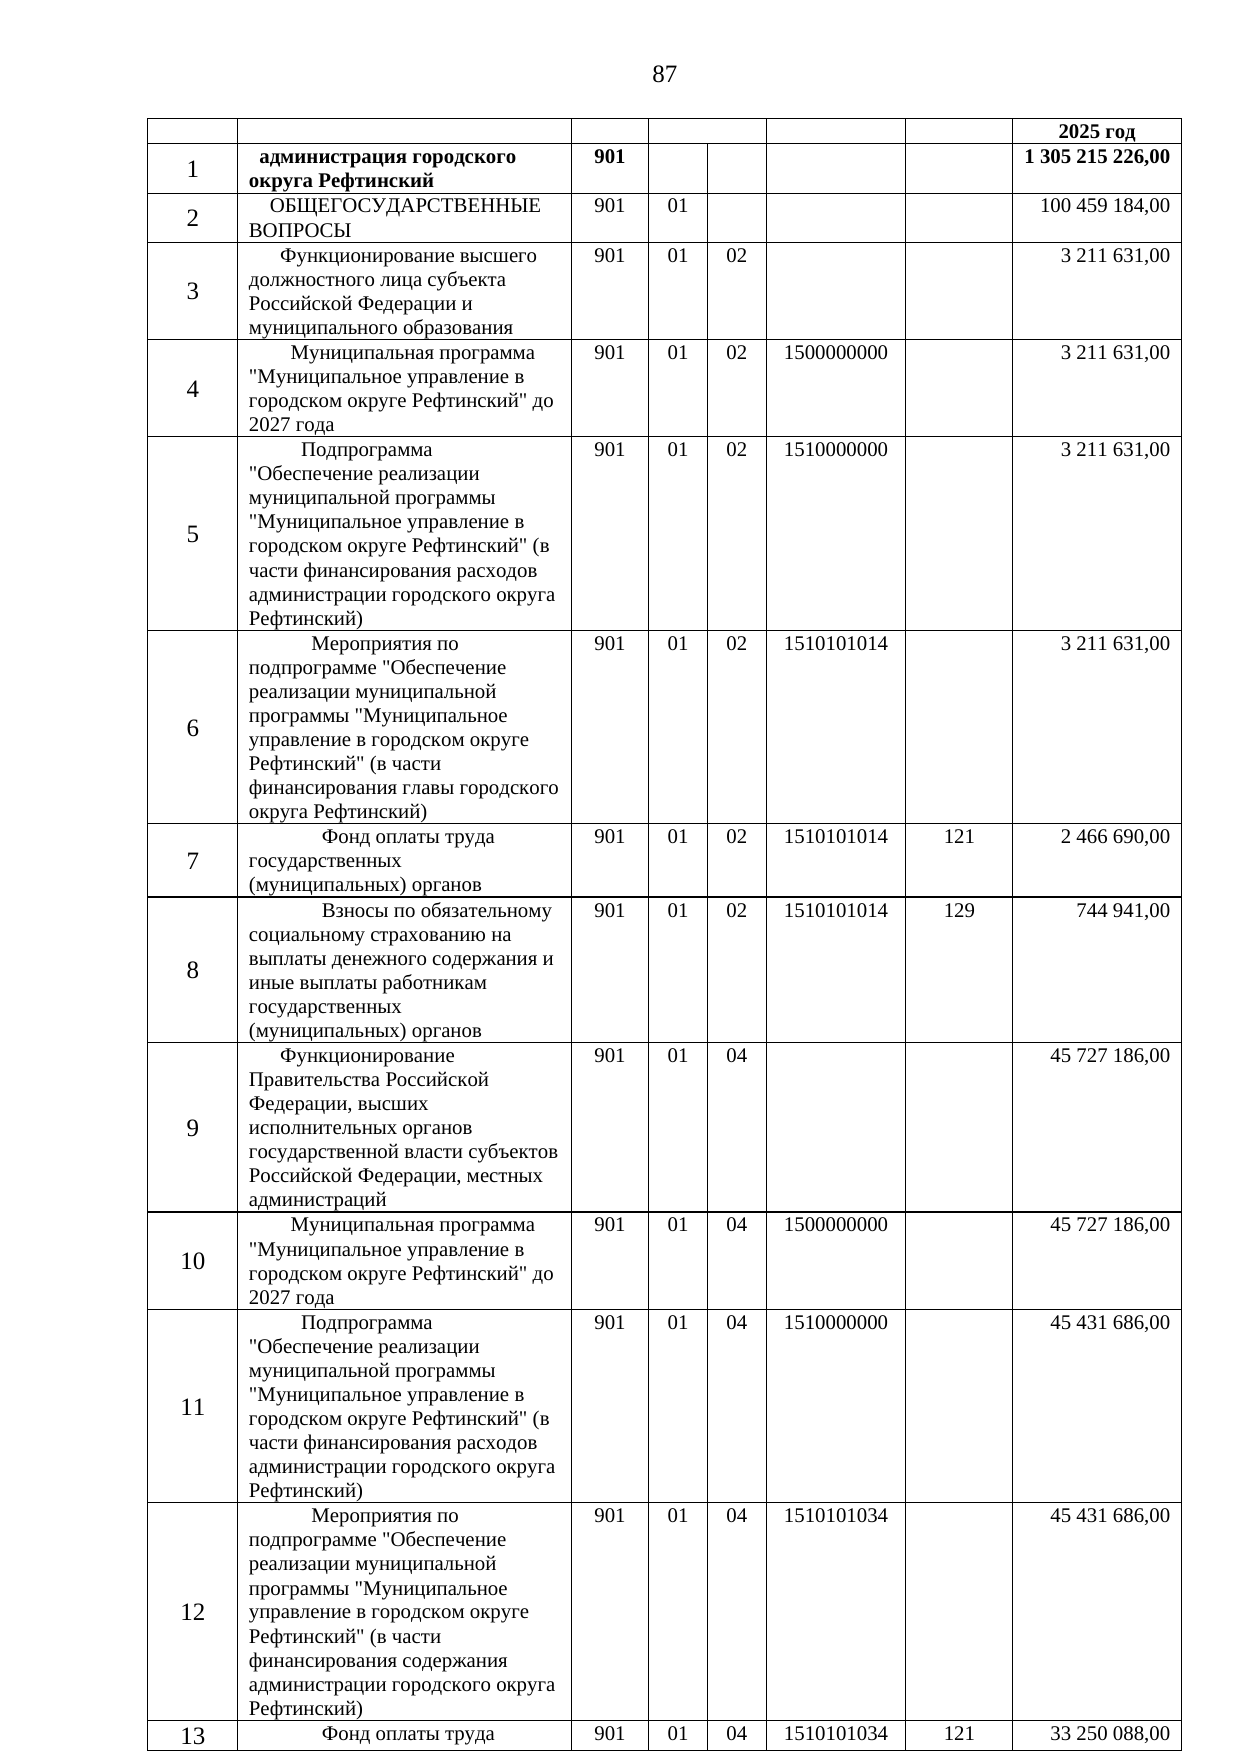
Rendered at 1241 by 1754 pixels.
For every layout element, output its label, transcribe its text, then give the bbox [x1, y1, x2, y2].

table_cell Фонд оплаты труда государственных (муниципальных) органов [238, 824, 571, 896]
table_cell [649, 144, 707, 192]
table_cell Фонд оплаты труда [238, 1721, 571, 1749]
table_cell [906, 1213, 1012, 1309]
table_cell 901 [572, 1721, 648, 1749]
table_cell 1510101014 [767, 898, 905, 1042]
table_cell 04 [708, 1721, 766, 1749]
table_cell 2 [148, 194, 237, 242]
table_cell [767, 243, 905, 339]
table_cell 9 [148, 1043, 237, 1211]
table_cell [906, 194, 1012, 242]
table_cell [906, 1503, 1012, 1720]
table_header 2025 год [1013, 119, 1181, 143]
table_cell Подпрограмма "Обеспечение реализации муниципальной программы "Муниципальное управление в городском округе Рефтинский" (в части финансирования расходов администрации городского округа Рефтинский) [238, 1310, 571, 1502]
table_cell [767, 144, 905, 192]
table_cell 1510101034 [767, 1721, 905, 1749]
table_cell 901 [572, 1043, 648, 1211]
table_cell [708, 194, 766, 242]
table_cell 01 [649, 340, 707, 436]
table_cell 1 305 215 226,00 [1013, 144, 1181, 192]
table_cell 45 727 186,00 [1013, 1043, 1181, 1211]
table_cell 02 [708, 824, 766, 896]
table_cell 3 [148, 243, 237, 339]
table_header [906, 119, 1012, 143]
table_cell 6 [148, 631, 237, 823]
table_cell 901 [572, 898, 648, 1042]
table_cell Муниципальная программа "Муниципальное управление в городском округе Рефтинский" до 2027 года [238, 1213, 571, 1309]
table_cell Подпрограмма "Обеспечение реализации муниципальной программы "Муниципальное управление в городском округе Рефтинский" (в части финансирования расходов администрации городского округа Рефтинский) [238, 437, 571, 630]
table_cell 04 [708, 1310, 766, 1502]
table_cell Взносы по обязательному социальному страхованию на выплаты денежного содержания и иные выплаты работникам государственных (муниципальных) органов [238, 898, 571, 1042]
table_cell [906, 437, 1012, 630]
table_cell 901 [572, 340, 648, 436]
table_cell Муниципальная программа "Муниципальное управление в городском округе Рефтинский" до 2027 года [238, 340, 571, 436]
table_cell 01 [649, 898, 707, 1042]
table_cell администрация городского округа Рефтинский [238, 144, 571, 192]
table_cell Мероприятия по подпрограмме "Обеспечение реализации муниципальной программы "Муниципальное управление в городском округе Рефтинский" (в части финансирования содержания администрации городского округа Рефтинский) [238, 1503, 571, 1720]
table_cell 8 [148, 898, 237, 1042]
table_cell 02 [708, 340, 766, 436]
table_cell 02 [708, 243, 766, 339]
table_cell 129 [906, 898, 1012, 1042]
table_cell 744 941,00 [1013, 898, 1181, 1042]
table_cell 01 [649, 437, 707, 630]
table_cell 3 211 631,00 [1013, 631, 1181, 823]
table_cell 02 [708, 437, 766, 630]
table_cell 1510101014 [767, 631, 905, 823]
table_cell [906, 631, 1012, 823]
table_cell 3 211 631,00 [1013, 340, 1181, 436]
table_cell 01 [649, 1213, 707, 1309]
table_cell 45 431 686,00 [1013, 1310, 1181, 1502]
table_cell 7 [148, 824, 237, 896]
table_cell 01 [649, 1721, 707, 1749]
table_cell 02 [708, 898, 766, 1042]
table_cell Функционирование Правительства Российской Федерации, высших исполнительных органов государственной власти субъектов Российской Федерации, местных администраций [238, 1043, 571, 1211]
table_header [767, 119, 905, 143]
table_header [572, 119, 648, 143]
table_cell 5 [148, 437, 237, 630]
table_header [649, 119, 766, 143]
table_cell 901 [572, 1310, 648, 1502]
table_cell 01 [649, 824, 707, 896]
table_cell Функционирование высшего должностного лица субъекта Российской Федерации и муниципального образования [238, 243, 571, 339]
table_cell 1500000000 [767, 1213, 905, 1309]
table_cell 11 [148, 1310, 237, 1502]
table_cell 100 459 184,00 [1013, 194, 1181, 242]
table_cell 01 [649, 1310, 707, 1502]
table_cell [767, 194, 905, 242]
table_cell 1510000000 [767, 1310, 905, 1502]
table_cell 01 [649, 1043, 707, 1211]
table_cell 33 250 088,00 [1013, 1721, 1181, 1749]
table_cell 1510101034 [767, 1503, 905, 1720]
table_cell 02 [708, 631, 766, 823]
table_cell 1500000000 [767, 340, 905, 436]
table_cell 3 211 631,00 [1013, 437, 1181, 630]
table_cell 901 [572, 824, 648, 896]
table_cell [708, 144, 766, 192]
table_cell [906, 243, 1012, 339]
table_cell 10 [148, 1213, 237, 1309]
table_cell 13 [148, 1721, 237, 1749]
table_cell 01 [649, 631, 707, 823]
table_cell 12 [148, 1503, 237, 1720]
table_cell 45 431 686,00 [1013, 1503, 1181, 1720]
table_cell 01 [649, 1503, 707, 1720]
table_cell [767, 1043, 905, 1211]
table_cell [906, 1043, 1012, 1211]
table_cell 121 [906, 1721, 1012, 1749]
table_cell 1510101014 [767, 824, 905, 896]
table_cell 01 [649, 243, 707, 339]
table_cell [906, 340, 1012, 436]
table_header [148, 119, 237, 143]
table_cell 901 [572, 144, 648, 192]
table_cell Мероприятия по подпрограмме "Обеспечение реализации муниципальной программы "Муниципальное управление в городском округе Рефтинский" (в части финансирования главы городского округа Рефтинский) [238, 631, 571, 823]
table_cell ОБЩЕГОСУДАРСТВЕННЫЕ ВОПРОСЫ [238, 194, 571, 242]
table_cell 4 [148, 340, 237, 436]
table_cell 901 [572, 243, 648, 339]
table_cell 901 [572, 631, 648, 823]
table_cell [906, 1310, 1012, 1502]
table_cell 901 [572, 1503, 648, 1720]
table_cell [906, 144, 1012, 192]
table_cell 04 [708, 1503, 766, 1720]
table_cell 121 [906, 824, 1012, 896]
table_cell 01 [649, 194, 707, 242]
table_cell 901 [572, 1213, 648, 1309]
table_header [238, 119, 571, 143]
table_cell 04 [708, 1043, 766, 1211]
table_cell 04 [708, 1213, 766, 1309]
table_cell 1 [148, 144, 237, 192]
table_cell 3 211 631,00 [1013, 243, 1181, 339]
table_cell 1510000000 [767, 437, 905, 630]
table_cell 2 466 690,00 [1013, 824, 1181, 896]
table_cell 901 [572, 194, 648, 242]
table_cell 901 [572, 437, 648, 630]
table_cell 45 727 186,00 [1013, 1213, 1181, 1309]
